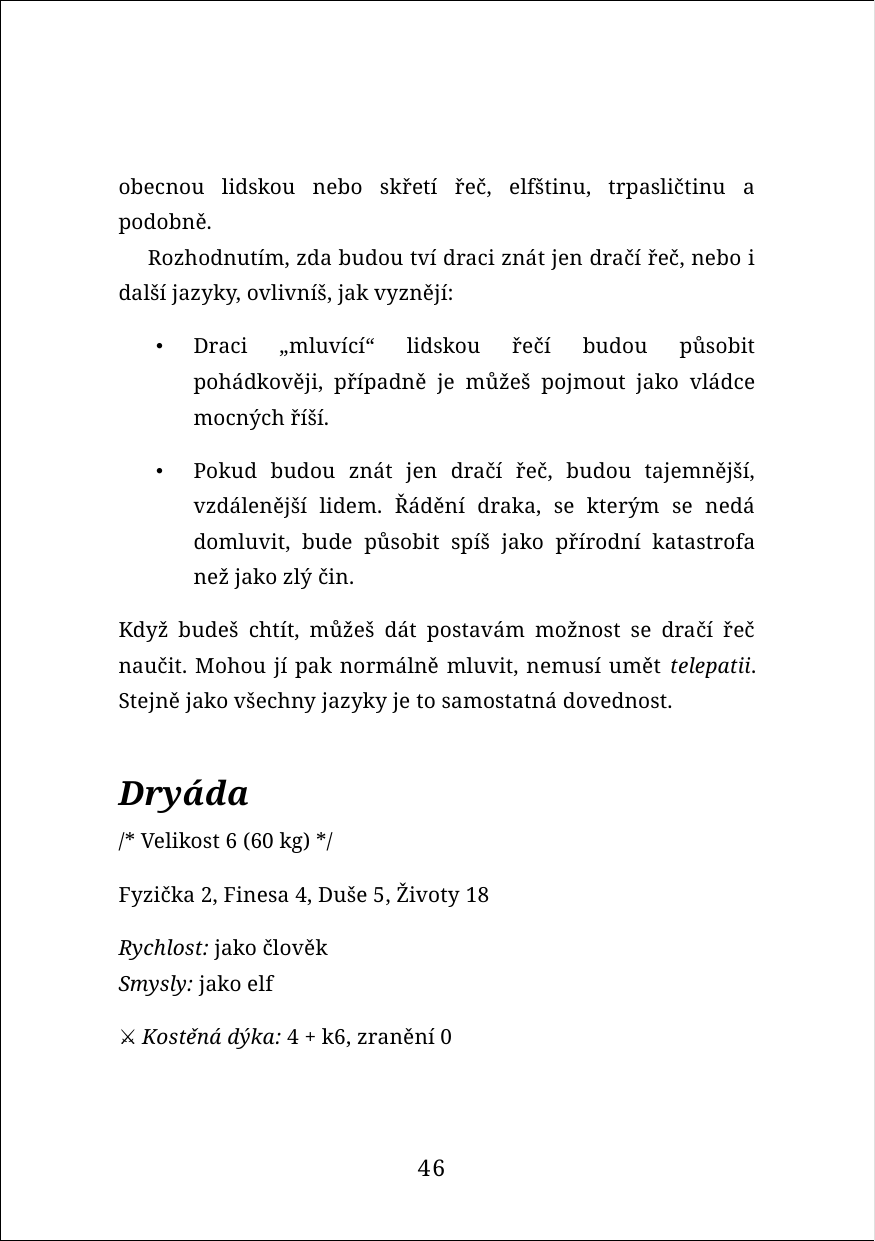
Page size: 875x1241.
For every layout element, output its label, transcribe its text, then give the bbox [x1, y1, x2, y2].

text ⚔ Kostěná dýka: 4 + k6, zranění 0 [118, 1022, 756, 1050]
text obecnou lidskou nebo skřetí řeč, elfštinu, trpasličtinu a podobně. Rozhodnutím, zda budou tví draci znát jen dračí řeč, nebo i další jazyky, ovlivníš, jak vyznějí: [118, 172, 756, 307]
text Rychlost: jako člověk [118, 933, 756, 962]
subtitle Dryáda [118, 769, 756, 815]
list Pokud budou znát jen dračí řeč, budou tajemnější, vzdálenější lidem. Řádění draka, se kterým se nedá domluvit, bude působit spíš jako přírodní katastrofa než jako zlý čin. [156, 456, 756, 591]
list Draci „mluvící“ lidskou řečí budou působit pohádkověji, případně je můžeš pojmout jako vládce mocných říší. [156, 332, 756, 431]
text Fyzička 2, Finesa 4, Duše 5, Životy 18 [118, 880, 756, 908]
text Když budeš chtít, můžeš dát postavám možnost se dračí řeč naučit. Mohou jí pak normálně mluvit, nemusí umět telepatii. Stejně jako všechny jazyky je to samostatná dovednost. [118, 616, 756, 715]
text /* Velikost 6 (60 kg) */ [118, 827, 756, 855]
text Smysly: jako elf [118, 969, 756, 997]
